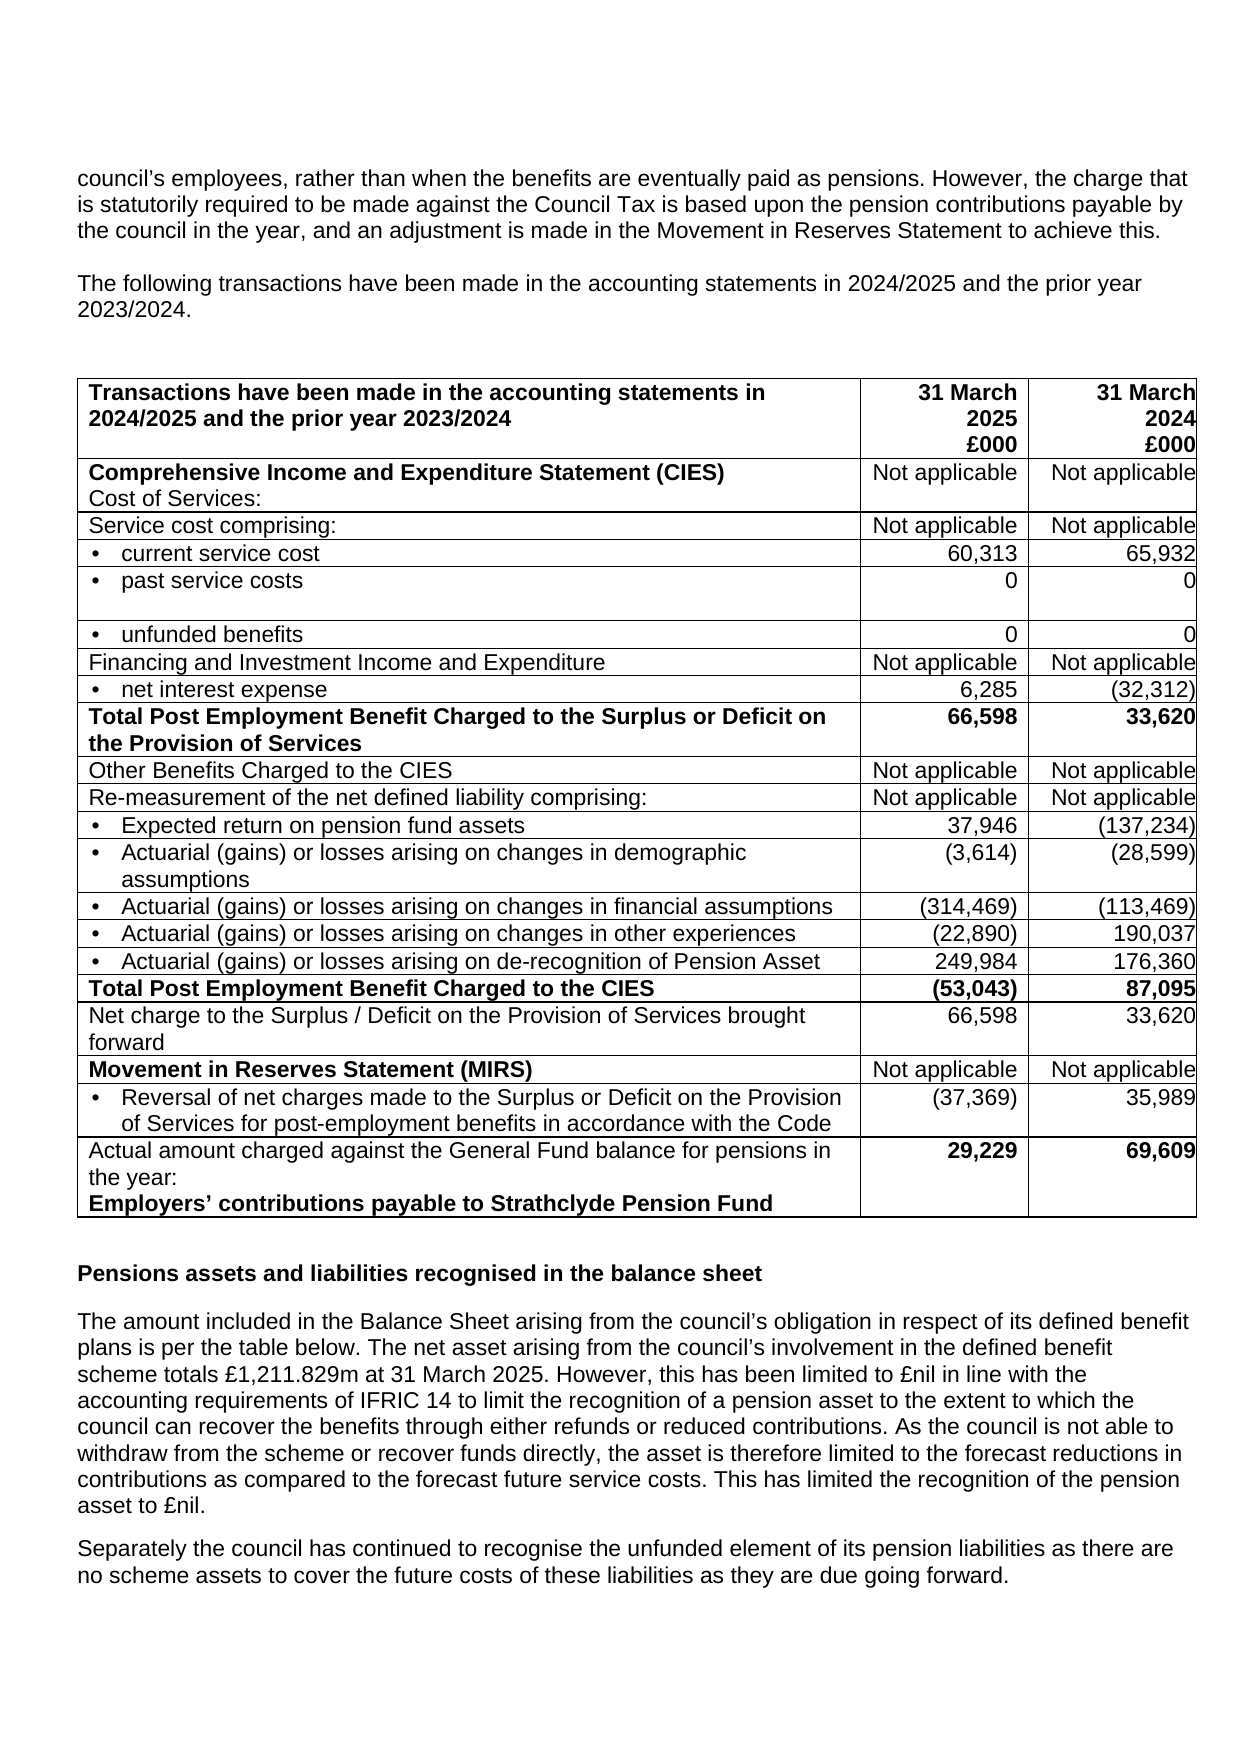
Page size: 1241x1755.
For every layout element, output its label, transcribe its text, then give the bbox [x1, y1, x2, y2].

table_cell 60,313 [861, 540, 1028, 566]
table_cell Total Post Employment Benefit Charged to the CIES [78, 975, 860, 1001]
table_cell 33,620 [1029, 703, 1196, 756]
table_cell 176,360 [1029, 948, 1196, 974]
table_cell (113,469) [1029, 893, 1196, 919]
table_cell 87,095 [1029, 975, 1196, 1001]
table_header 31 March 2025 £000 [861, 379, 1028, 458]
table_cell Total Post Employment Benefit Charged to the Surplus or Deficit on the Provision of Services [78, 703, 860, 756]
table_cell (53,043) [861, 975, 1028, 1001]
text Separately the council has continued to recognise the unfunded element of its pension liabilities as there are no scheme assets to cover the future costs of these liabilities as they are due going forward. [77, 1535, 1197, 1588]
table_cell Not applicable [861, 757, 1028, 783]
table_cell Financing and Investment Income and Expenditure [78, 649, 860, 675]
table_cell 33,620 [1029, 1003, 1196, 1055]
subtitle Pensions assets and liabilities recognised in the balance sheet [77, 1260, 1197, 1286]
table_cell 0 [1029, 621, 1196, 647]
table_cell 249,984 [861, 948, 1028, 974]
table_cell 29,229 [861, 1138, 1028, 1216]
table_cell 190,037 [1029, 920, 1196, 947]
text council’s employees, rather than when the benefits are eventually paid as pensions. However, the charge that is statutorily required to be made against the Council Tax is based upon the pension contributions payable by the council in the year, and an adjustment is made in the Movement in Reserves Statement to achieve this. The following transactions have been made in the accounting statements in 2024/2025 and the prior year 2023/2024. [77, 164, 1197, 323]
table_cell Re-measurement of the net defined liability comprising: [78, 784, 860, 811]
table_cell Net charge to the Surplus / Deficit on the Provision of Services brought forward [78, 1003, 860, 1055]
table_cell Not applicable [1029, 1056, 1196, 1083]
table_cell (37,369) [861, 1084, 1028, 1136]
table_cell Actuarial (gains) or losses arising on changes in other experiences [78, 920, 860, 947]
table_header 31 March 2024 £000 [1029, 379, 1196, 458]
table_cell 6,285 [861, 676, 1028, 702]
table_cell (314,469) [861, 893, 1028, 919]
table_cell 0 [1029, 567, 1196, 620]
table_cell (28,599) [1029, 839, 1196, 892]
table_cell 69,609 [1029, 1138, 1196, 1216]
table_cell 37,946 [861, 812, 1028, 838]
table_cell (32,312) [1029, 676, 1196, 702]
table_cell Not applicable [1029, 513, 1196, 539]
table_cell Actual amount charged against the General Fund balance for pensions in the year: Employers’ contributions payable to Strathclyde Pension Fund [78, 1138, 860, 1216]
table_cell Not applicable [861, 1056, 1028, 1083]
table_cell Service cost comprising: [78, 513, 860, 539]
table_cell (22,890) [861, 920, 1028, 947]
table_cell 35,989 [1029, 1084, 1196, 1136]
table_cell Not applicable [861, 459, 1028, 511]
table_cell Not applicable [1029, 649, 1196, 675]
table_cell Not applicable [861, 784, 1028, 811]
table_cell net interest expense [78, 676, 860, 702]
table_cell 0 [861, 567, 1028, 620]
table_header Transactions have been made in the accounting statements in 2024/2025 and the prior year 2023/2024 [78, 379, 860, 458]
table_cell Not applicable [1029, 784, 1196, 811]
table_cell Other Benefits Charged to the CIES [78, 757, 860, 783]
table_cell Expected return on pension fund assets [78, 812, 860, 838]
table_cell Comprehensive Income and Expenditure Statement (CIES) Cost of Services: [78, 459, 860, 511]
table_cell unfunded benefits [78, 621, 860, 647]
table_cell 65,932 [1029, 540, 1196, 566]
table_cell 66,598 [861, 703, 1028, 756]
table_cell past service costs [78, 567, 860, 620]
table_cell 0 [861, 621, 1028, 647]
table_cell Reversal of net charges made to the Surplus or Deficit on the Provision of Services for post-employment benefits in accordance with the Code [78, 1084, 860, 1136]
table_cell Not applicable [861, 513, 1028, 539]
table_cell current service cost [78, 540, 860, 566]
table_cell Actuarial (gains) or losses arising on changes in financial assumptions [78, 893, 860, 919]
table_cell Actuarial (gains) or losses arising on changes in demographic assumptions [78, 839, 860, 892]
table_cell 66,598 [861, 1003, 1028, 1055]
table_cell Not applicable [1029, 459, 1196, 511]
table_cell Movement in Reserves Statement (MIRS) [78, 1056, 860, 1083]
table_cell Not applicable [861, 649, 1028, 675]
table_cell Not applicable [1029, 757, 1196, 783]
table_cell (3,614) [861, 839, 1028, 892]
table_cell (137,234) [1029, 812, 1196, 838]
text The amount included in the Balance Sheet arising from the council’s obligation in respect of its defined benefit plans is per the table below. The net asset arising from the council’s involvement in the defined benefit scheme totals £1,211.829m at 31 March 2025. However, this has been limited to £nil in line with the accounting requirements of IFRIC 14 to limit the recognition of a pension asset to the extent to which the council can recover the benefits through either refunds or reduced contributions. As the council is not able to withdraw from the scheme or recover funds directly, the asset is therefore limited to the forecast reductions in contributions as compared to the forecast future service costs. This has limited the recognition of the pension asset to £nil. [77, 1286, 1197, 1519]
table_cell Actuarial (gains) or losses arising on de-recognition of Pension Asset [78, 948, 860, 974]
